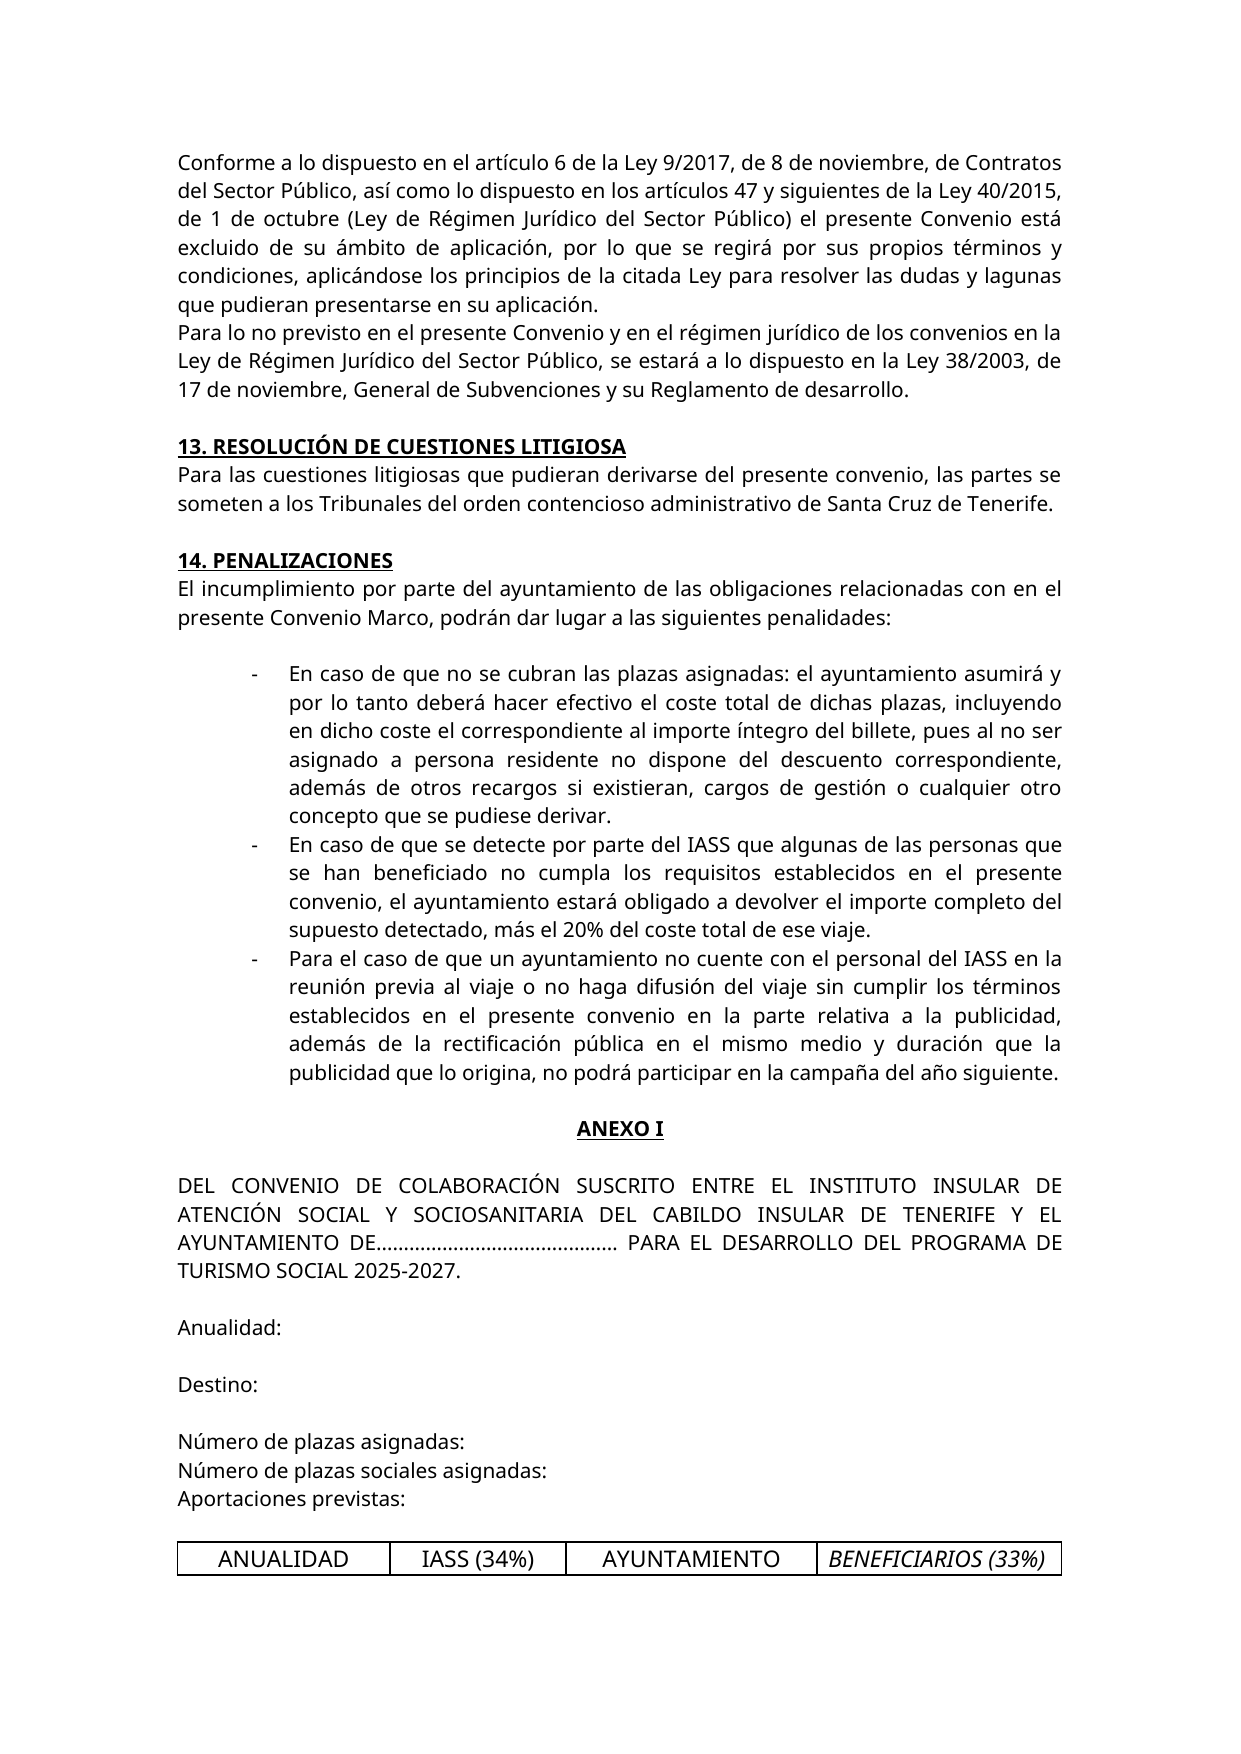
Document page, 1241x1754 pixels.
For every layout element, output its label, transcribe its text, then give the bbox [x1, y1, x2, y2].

text 13. RESOLUCIÓN DE CUESTIONES LITIGIOSA [177, 432, 1063, 460]
text Anualidad: [177, 1313, 1063, 1342]
text Para lo no previsto en el presente Convenio y en el régimen jurídico de los convenios en la Ley de Régimen Jurídico del Sector Público, se estará a lo dispuesto en la Ley 38/2003, de 17 de noviembre, General de Subvenciones y su Reglamento de desarrollo. [177, 318, 1063, 403]
text Número de plazas asignadas: [177, 1427, 1063, 1456]
text Aportaciones previstas: [177, 1484, 1063, 1513]
text El incumplimiento por parte del ayuntamiento de las obligaciones relacionadas con en el presente Convenio Marco, podrán dar lugar a las siguientes penalidades: [177, 574, 1063, 631]
table_header ANUALIDAD [178, 1543, 389, 1574]
list En caso de que no se cubran las plazas asignadas: el ayuntamiento asumirá y por lo tanto deberá hacer efectivo el coste total de dichas plazas, incluyendo en dicho coste el correspondiente al importe íntegro del billete, pues al no ser asignado a persona residente no dispone del descuento correspondiente, además de otros recargos si existieran, cargos de gestión o cualquier otro concepto que se pudiese derivar. [251, 659, 1063, 830]
text Número de plazas sociales asignadas: [177, 1456, 1063, 1484]
text Destino: [177, 1370, 1063, 1399]
text Conforme a lo dispuesto en el artículo 6 de la Ley 9/2017, de 8 de noviembre, de Contratos del Sector Público, así como lo dispuesto en los artículos 47 y siguientes de la Ley 40/2015, de 1 de octubre (Ley de Régimen Jurídico del Sector Público) el presente Convenio está excluido de su ámbito de aplicación, por lo que se regirá por sus propios términos y condiciones, aplicándose los principios de la citada Ley para resolver las dudas y lagunas que pudieran presentarse en su aplicación. [177, 148, 1063, 318]
text Para las cuestiones litigiosas que pudieran derivarse del presente convenio, las partes se someten a los Tribunales del orden contencioso administrativo de Santa Cruz de Tenerife. [177, 460, 1063, 517]
text 14. PENALIZACIONES [177, 546, 1063, 574]
text DEL CONVENIO DE COLABORACIÓN SUSCRITO ENTRE EL INSTITUTO INSULAR DE ATENCIÓN SOCIAL Y SOCIOSANITARIA DEL CABILDO INSULAR DE TENERIFE Y EL AYUNTAMIENTO DE……………………………..……… PARA EL DESARROLLO DEL PROGRAMA DE TURISMO SOCIAL 2025-2027. [177, 1171, 1063, 1285]
list Para el caso de que un ayuntamiento no cuente con el personal del IASS en la reunión previa al viaje o no haga difusión del viaje sin cumplir los términos establecidos en el presente convenio en la parte relativa a la publicidad, además de la rectificación pública en el mismo medio y duración que la publicidad que lo origina, no podrá participar en la campaña del año siguiente. [251, 944, 1063, 1086]
table_header IASS (34%) [391, 1543, 565, 1574]
table_header BENEFICIARIOS (33%) [818, 1543, 1061, 1574]
table_header AYUNTAMIENTO [567, 1543, 816, 1574]
list En caso de que se detecte por parte del IASS que algunas de las personas que se han beneficiado no cumpla los requisitos establecidos en el presente convenio, el ayuntamiento estará obligado a devolver el importe completo del supuesto detectado, más el 20% del coste total de ese viaje. [251, 830, 1063, 944]
text ANEXO I [177, 1114, 1063, 1143]
